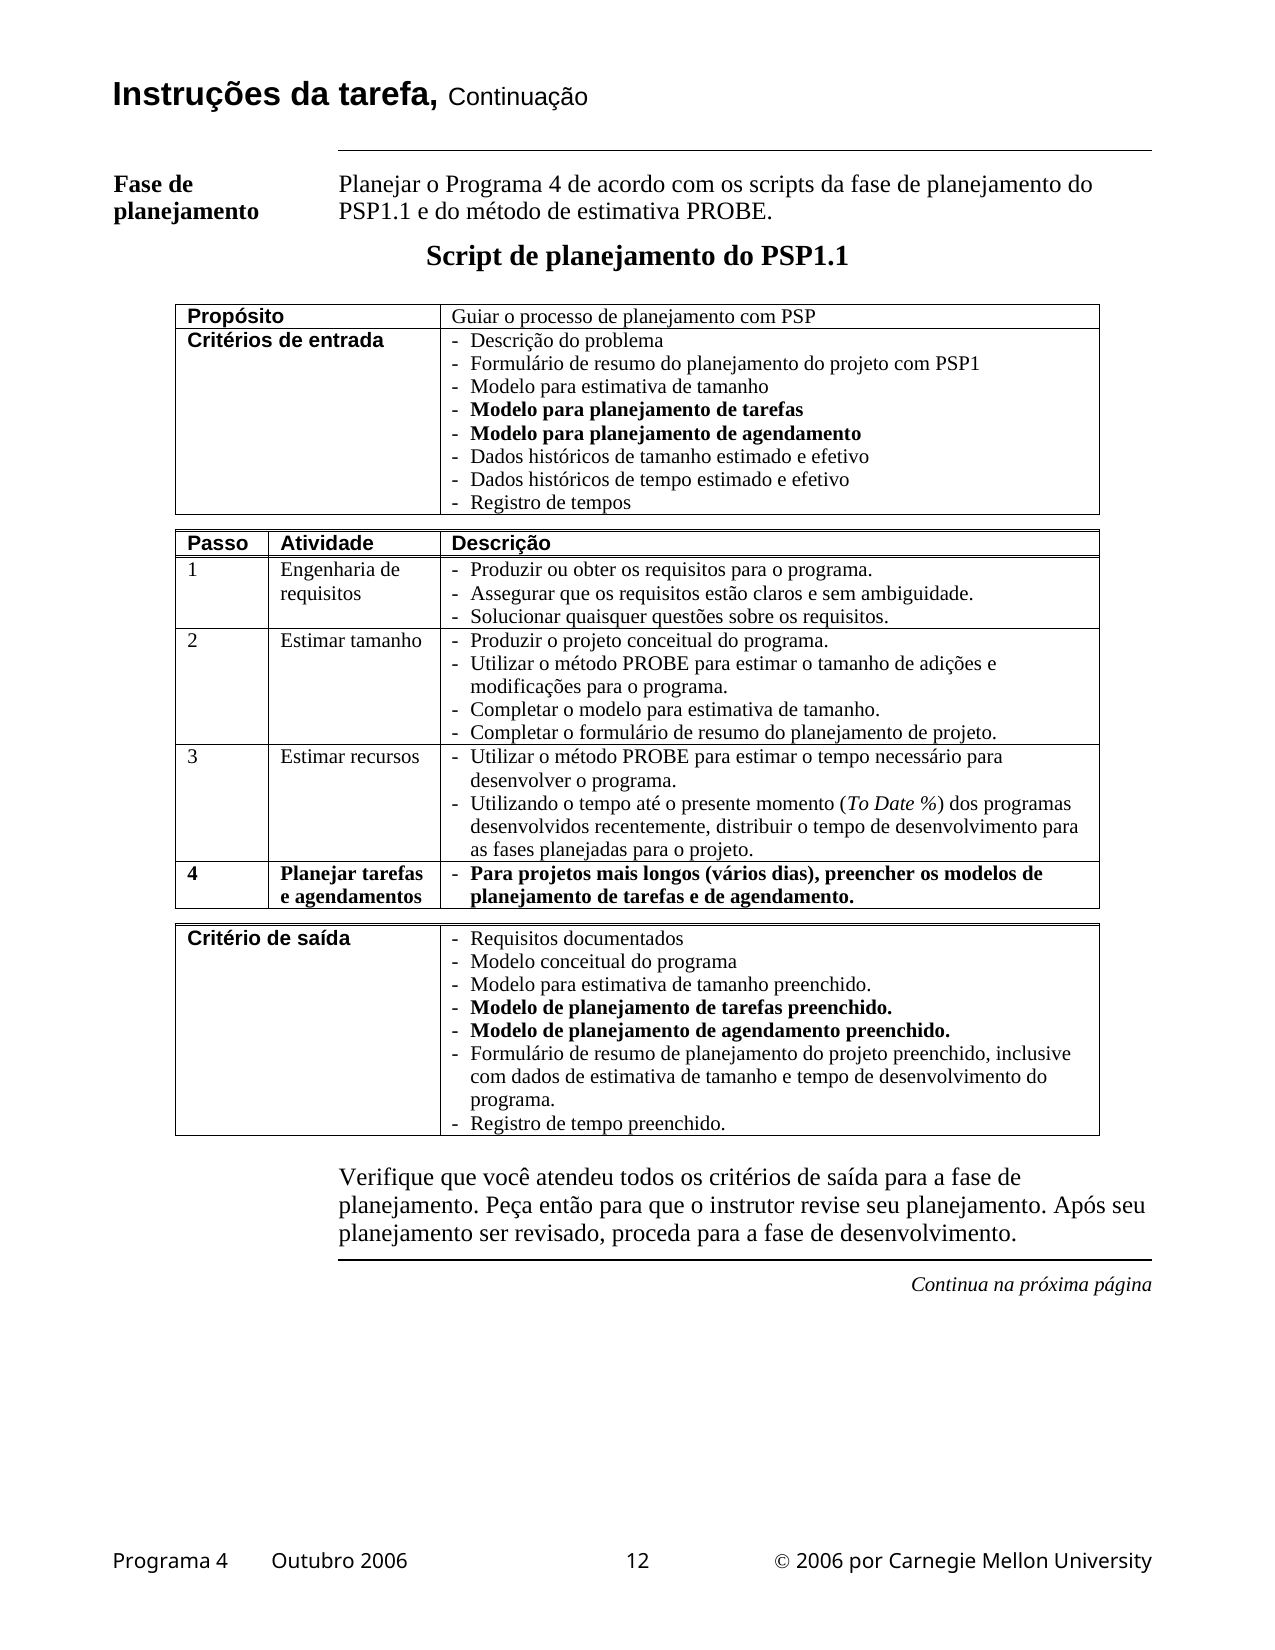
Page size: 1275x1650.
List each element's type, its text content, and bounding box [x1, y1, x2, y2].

table_cell Estimar tamanho [269, 629, 440, 744]
table_cell Produzir ou obter os requisitos para o programa. Assegurar que os requisitos estão claros e sem ambiguidade. Solucionar quaisquer questões sobre os requisitos. [441, 558, 1099, 628]
table_header Descrição [441, 532, 1099, 555]
text Continua na próxima página [337, 1260, 1152, 1296]
table_header Verifique que você atendeu todos os critérios de saída para a fase de planejamento. Peça então para que o instrutor revise seu planejamento. Após seu planejamento ser revisado, proceda para a fase de desenvolvimento. [338, 1163, 1154, 1246]
table_header Requisitos documentados Modelo conceitual do programa Modelo para estimativa de tamanho preenchido. Modelo de planejamento de tarefas preenchido. Modelo de planejamento de agendamento preenchido. Formulário de resumo de planejamento do projeto preenchido, inclusive com dados de estimativa de tamanho e tempo de desenvolvimento do programa. Registro de tempo preenchido. [441, 926, 1099, 1134]
table_cell Critérios de entrada [176, 329, 440, 514]
table_header Atividade [269, 532, 440, 555]
table_cell 3 [176, 745, 268, 861]
table_cell 1 [176, 558, 268, 628]
table_cell Planejar tarefas e agendamentos [269, 862, 440, 908]
table_header Passo [176, 532, 268, 555]
table_header Fase de planejamento [113, 170, 338, 225]
title Instruções da tarefa, Continuação [112, 75, 1162, 112]
table_cell Estimar recursos [269, 745, 440, 861]
table_cell Utilizar o método PROBE para estimar o tempo necessário para desenvolver o programa. Utilizando o tempo até o presente momento (To Date %) dos programas desenvolvidos recentemente, distribuir o tempo de desenvolvimento para as fases planejadas para o projeto. [441, 745, 1099, 861]
table_cell Produzir o projeto conceitual do programa. Utilizar o método PROBE para estimar o tamanho de adições e modificações para o programa. Completar o modelo para estimativa de tamanho. Completar o formulário de resumo do planejamento de projeto. [441, 629, 1099, 744]
table_cell Para projetos mais longos (vários dias), preencher os modelos de planejamento de tarefas e de agendamento. [441, 862, 1099, 908]
text Script de planejamento do PSP1.1 [112, 239, 1162, 271]
table_cell Descrição do problema Formulário de resumo do planejamento do projeto com PSP1 Modelo para estimativa de tamanho Modelo para planejamento de tarefas Modelo para planejamento de agendamento Dados históricos de tamanho estimado e efetivo Dados históricos de tempo estimado e efetivo Registro de tempos [441, 329, 1099, 514]
table_cell 4 [176, 862, 268, 908]
table_cell Engenharia de requisitos [269, 558, 440, 628]
table_header Planejar o Programa 4 de acordo com os scripts da fase de planejamento do PSP1.1 e do método de estimativa PROBE. [338, 170, 1154, 225]
table_header [113, 1163, 338, 1246]
table_header Guiar o processo de planejamento com PSP [441, 305, 1099, 328]
table_header Critério de saída [176, 926, 440, 1134]
table_header Propósito [176, 305, 440, 328]
table_cell 2 [176, 629, 268, 744]
